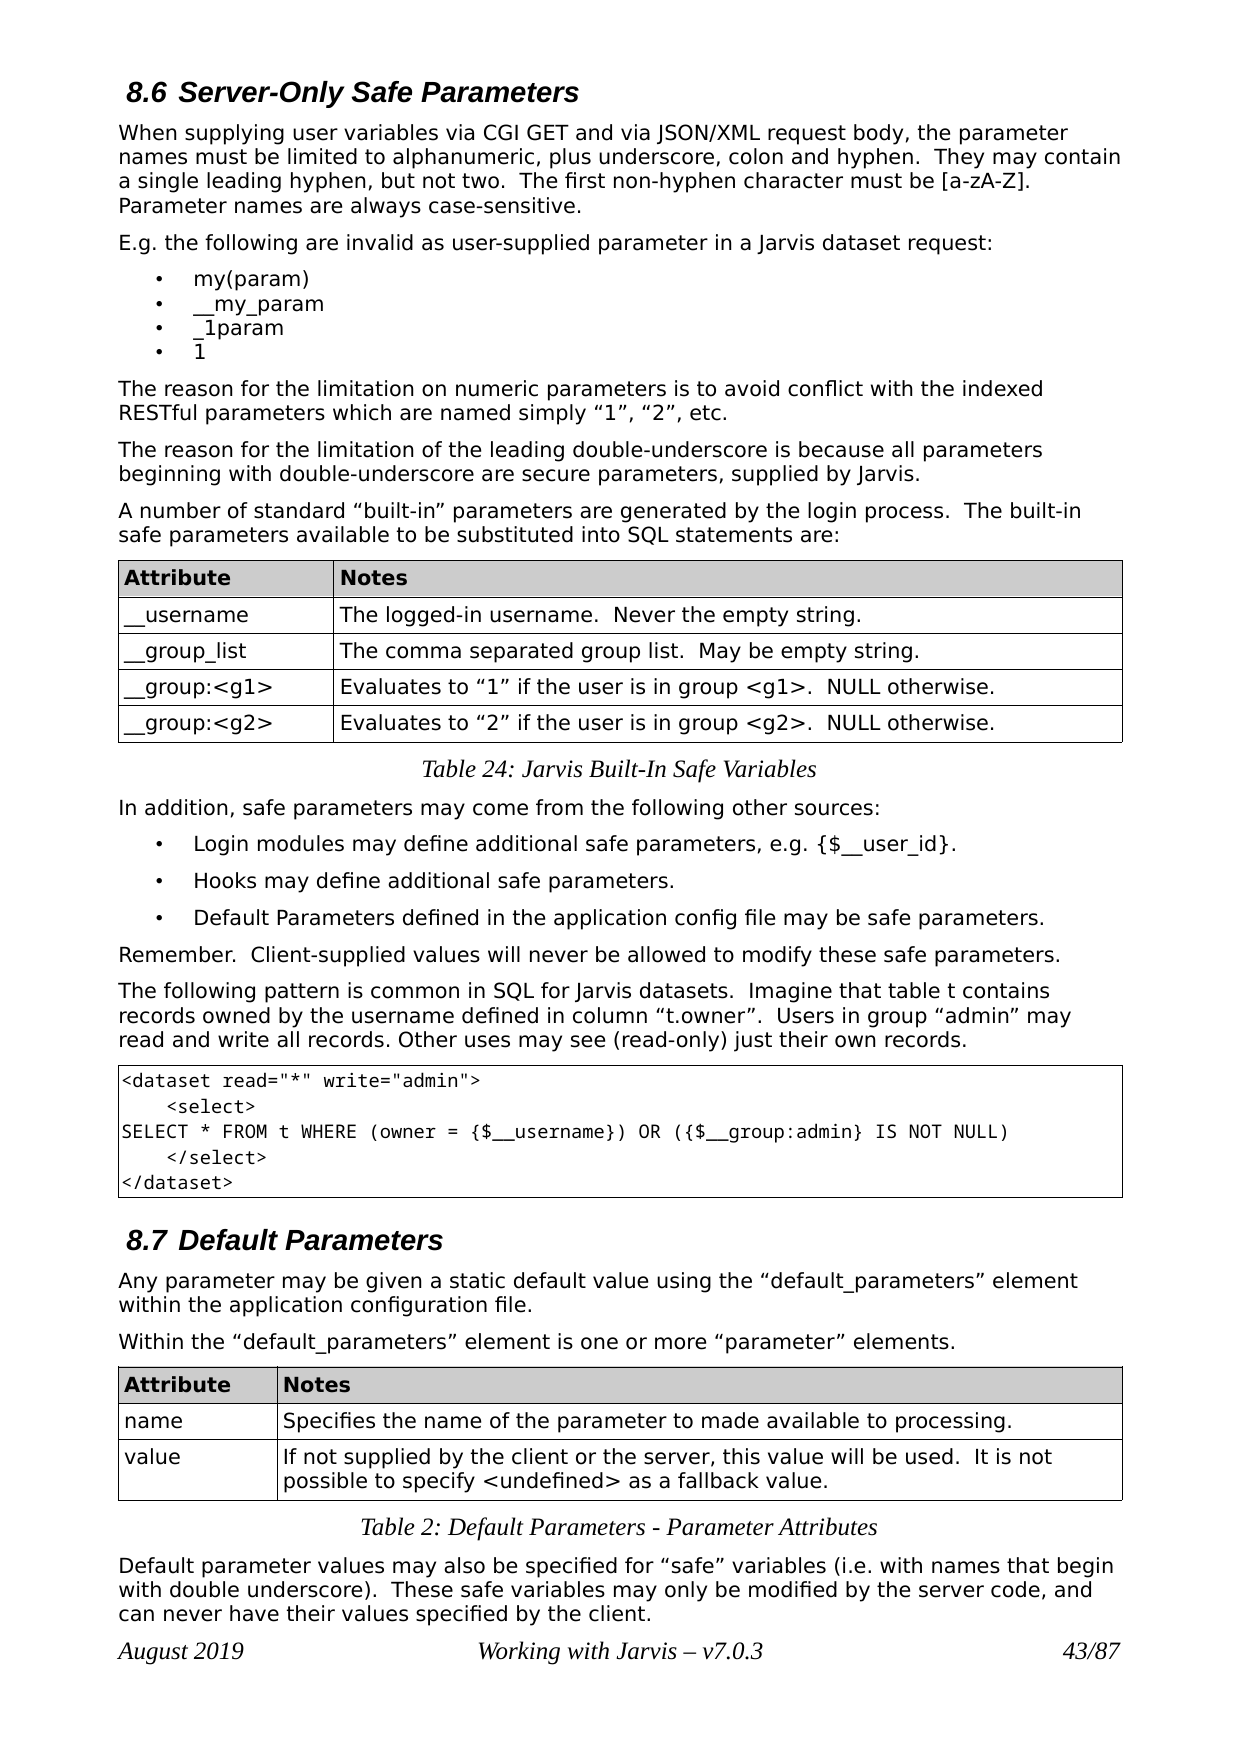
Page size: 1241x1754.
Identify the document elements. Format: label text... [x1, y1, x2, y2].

table_header Notes [334, 561, 1122, 596]
table_cell __group:<g2> [119, 706, 333, 741]
list Login modules may define additional safe parameters, e.g. {$__user_id}. [156, 832, 1122, 857]
text SELECT * FROM t WHERE (owner = {$__username}) OR ({$__group:admin} IS NOT NULL) [119, 1116, 1122, 1141]
table_cell Evaluates to “2” if the user is in group <g2>. NULL otherwise. [334, 706, 1122, 741]
table_cell If not supplied by the client or the server, this value will be used. It is not possible to specify <undefined> as a fallback value. [278, 1440, 1122, 1499]
text Any parameter may be given a static default value using the “default_parameters” element within the application configuration file. [118, 1269, 1122, 1317]
text E.g. the following are invalid as user-supplied parameter in a Jarvis dataset request: [118, 231, 1122, 255]
list Default Parameters defined in the application config file may be safe parameters. [156, 906, 1122, 930]
list my(param) [156, 267, 1122, 292]
text Table 2: Default Parameters - Parameter Attributes [118, 1512, 1122, 1541]
text The following pattern is common in SQL for Jarvis datasets. Imagine that table t contains records owned by the username defined in column “t.owner”. Users in group “admin” may read and write all records. Other uses may see (read-only) just their own records. [118, 979, 1122, 1052]
list 1 [156, 340, 1122, 364]
text The reason for the limitation on numeric parameters is to avoid conflict with the indexed RESTful parameters which are named simply “1”, “2”, etc. [118, 377, 1122, 426]
text In addition, safe parameters may come from the following other sources: [118, 796, 1122, 820]
subtitle Default Parameters [118, 1223, 1122, 1256]
text <select> [119, 1090, 1122, 1116]
text Table 24: Jarvis Built-In Safe Variables [118, 754, 1122, 783]
table_header Attribute [119, 1368, 277, 1403]
table_cell value [119, 1440, 277, 1499]
table_header Attribute [119, 561, 333, 596]
list __my_param [156, 292, 1122, 316]
subtitle Server-Only Safe Parameters [118, 75, 1122, 108]
table_cell name [119, 1404, 277, 1439]
text Remember. Client-supplied values will never be allowed to modify these safe parameters. [118, 943, 1122, 967]
text Within the “default_parameters” element is one or more “parameter” elements. [118, 1330, 1122, 1354]
table_cell The comma separated group list. May be empty string. [334, 634, 1122, 669]
list Hooks may define additional safe parameters. [156, 869, 1122, 893]
list _1param [156, 316, 1122, 340]
table_cell __group_list [119, 634, 333, 669]
table_cell __username [119, 598, 333, 633]
text A number of standard “built-in” parameters are generated by the login process. The built-in safe parameters available to be substituted into SQL statements are: [118, 499, 1122, 548]
table_cell The logged-in username. Never the empty string. [334, 598, 1122, 633]
table_cell Specifies the name of the parameter to made available to processing. [278, 1404, 1122, 1439]
text </dataset> [119, 1167, 1122, 1197]
text The reason for the limitation of the leading double-underscore is because all parameters beginning with double-underscore are secure parameters, supplied by Jarvis. [118, 438, 1122, 487]
text </select> [119, 1141, 1122, 1167]
table_header Notes [278, 1368, 1122, 1403]
text <dataset read="*" write="admin"> [119, 1066, 1122, 1090]
text When supplying user variables via CGI GET and via JSON/XML request body, the parameter names must be limited to alphanumeric, plus underscore, colon and hyphen. They may contain a single leading hyphen, but not two. The first non-hyphen character must be [a-zA-Z]. Parameter names are always case-sensitive. [118, 121, 1122, 218]
table_cell __group:<g1> [119, 670, 333, 705]
table_cell Evaluates to “1” if the user is in group <g1>. NULL otherwise. [334, 670, 1122, 705]
text Default parameter values may also be specified for “safe” variables (i.e. with names that begin with double underscore). These safe variables may only be modified by the server code, and can never have their values specified by the client. [118, 1554, 1122, 1627]
